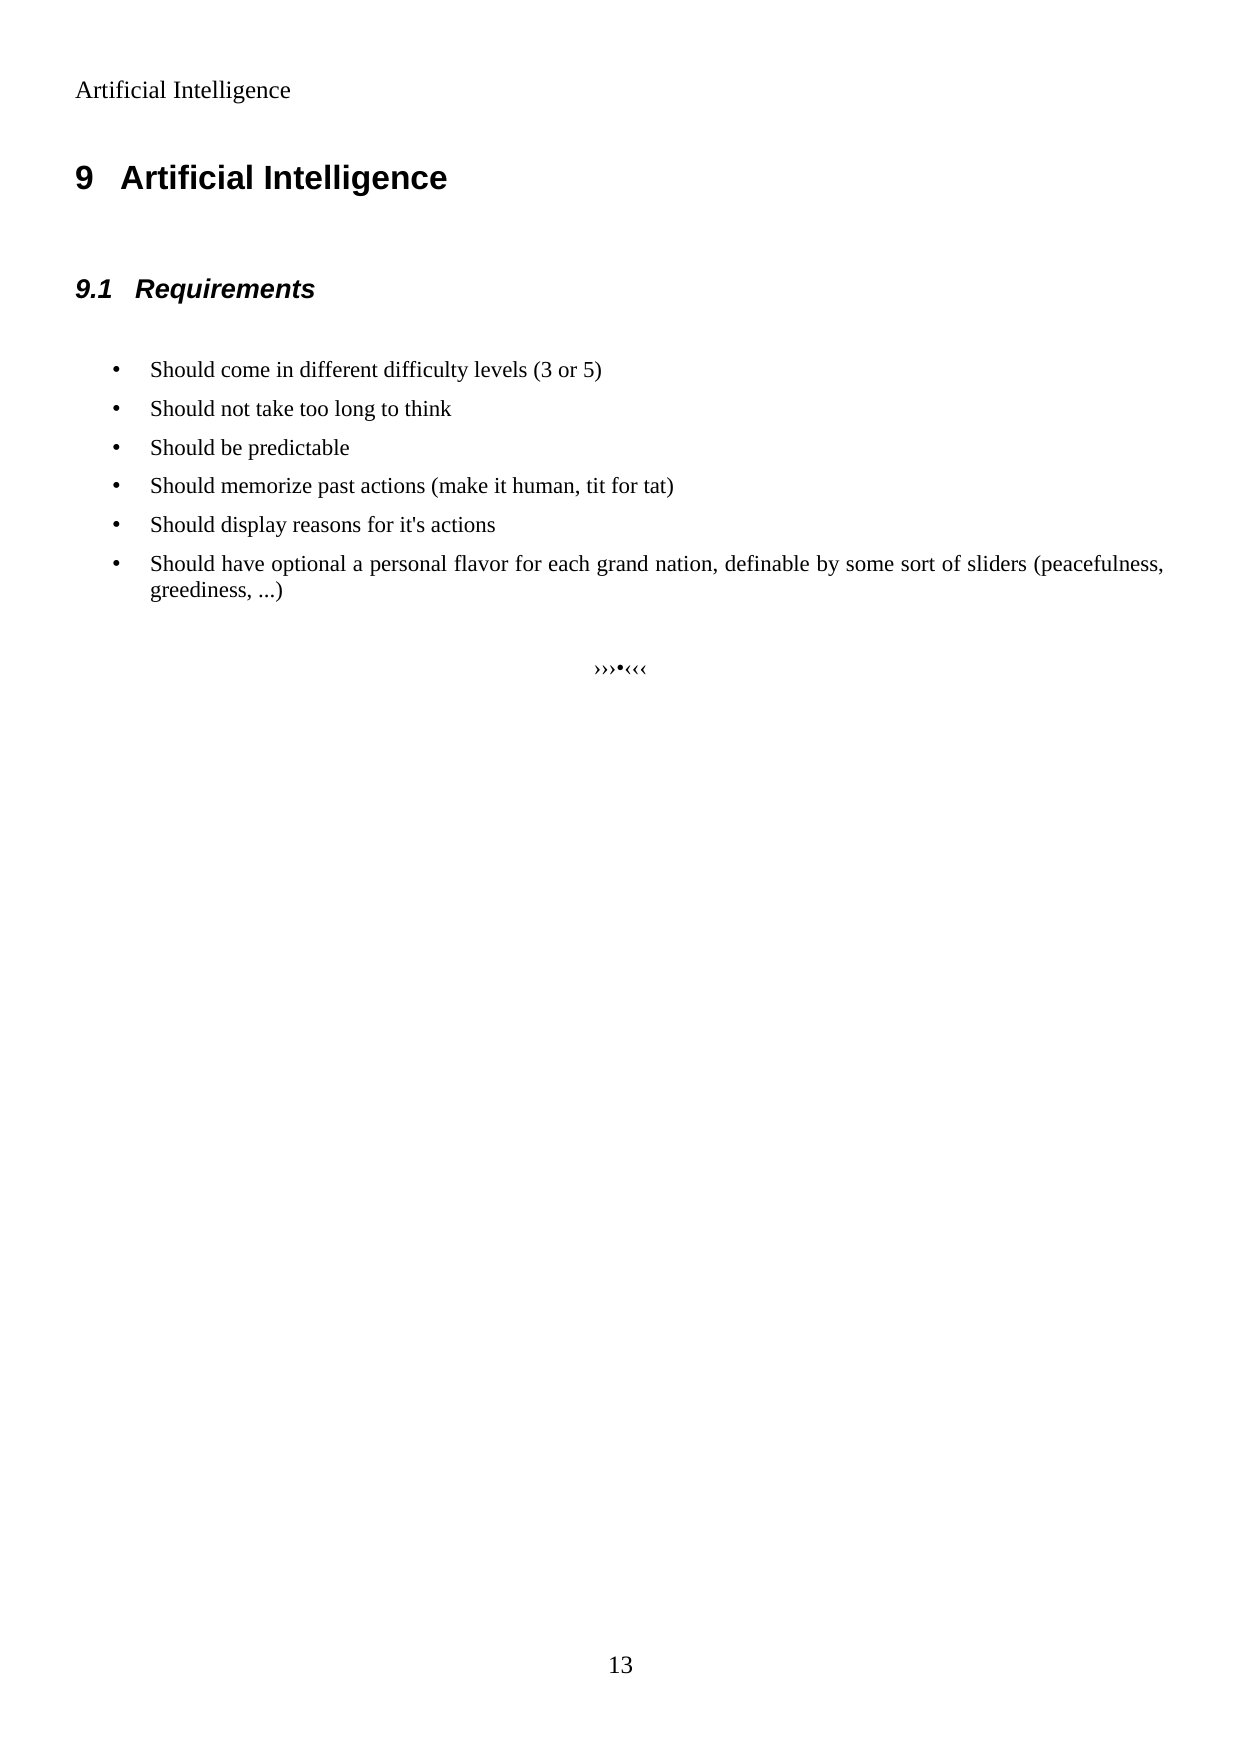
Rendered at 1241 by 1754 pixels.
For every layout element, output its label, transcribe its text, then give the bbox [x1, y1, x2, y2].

subtitle Requirements [75, 273, 1166, 304]
list Should display reasons for it's actions [112, 511, 1166, 538]
list Should come in different difficulty levels (3 or 5) [112, 356, 1166, 382]
list Should not take too long to think [112, 395, 1166, 421]
list Should have optional a personal flavor for each grand nation, definable by some sort of sliders (peacefulness, greediness, ...) [112, 550, 1166, 603]
list Should memorize past actions (make it human, tit for tat) [112, 472, 1166, 499]
subtitle Artificial Intelligence [75, 158, 1166, 197]
list Should be predictable [112, 433, 1166, 460]
text ›››•‹‹‹ [75, 654, 1166, 681]
